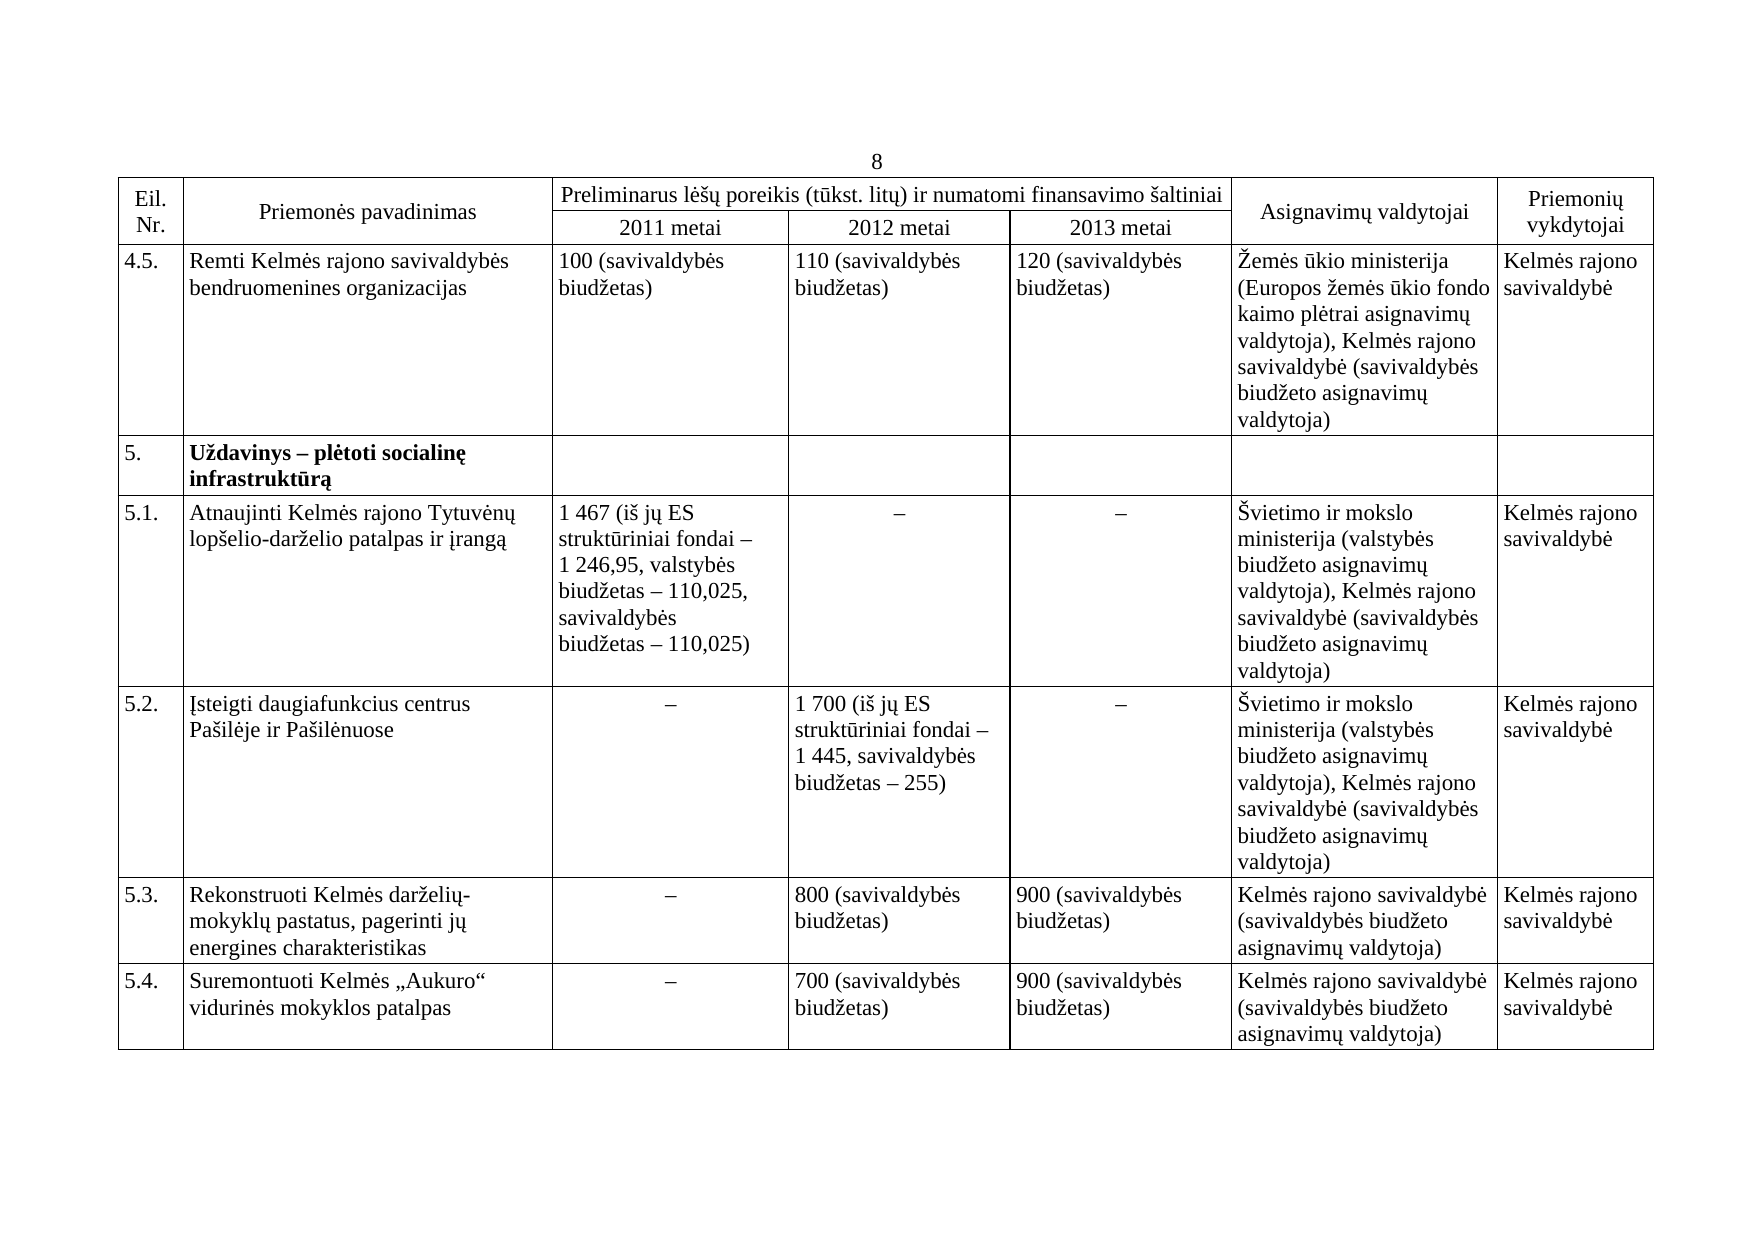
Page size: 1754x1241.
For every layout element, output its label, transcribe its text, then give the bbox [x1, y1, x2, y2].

table_cell – [553, 964, 788, 1049]
table_cell Rekonstruoti Kelmės darželių-mokyklų pastatus, pagerinti jų energines charakteristikas [184, 878, 552, 963]
table_cell [1498, 436, 1653, 494]
table_cell – [1011, 496, 1231, 686]
table_cell 1 700 (iš jų ES struktūriniai fondai –1 445, savivaldybės biudžetas – 255) [789, 687, 1009, 877]
table_header Priemonių vykdytojai [1498, 178, 1653, 244]
table_cell Kelmės rajono savivaldybė [1498, 687, 1653, 877]
table_cell 700 (savivaldybės biudžetas) [789, 964, 1009, 1049]
table_cell 2011 metai [553, 211, 788, 244]
table_cell Švietimo ir mokslo ministerija (valstybės biudžeto asignavimų valdytoja), Kelmės rajono savivaldybė (savivaldybės biudžeto asignavimų valdytoja) [1232, 687, 1497, 877]
table_cell Kelmės rajono savivaldybė [1498, 878, 1653, 963]
table_header Priemonės pavadinimas [184, 178, 552, 244]
table_cell 2013 metai [1011, 211, 1231, 244]
table_cell [1232, 436, 1497, 494]
table_header Asignavimų valdytojai [1232, 178, 1497, 244]
table_cell 900 (savivaldybės biudžetas) [1011, 878, 1231, 963]
table_cell Kelmės rajono savivaldybė (savivaldybės biudžeto asignavimų valdytoja) [1232, 964, 1497, 1049]
table_cell 100 (savivaldybės biudžetas) [553, 245, 788, 435]
table_cell – [1011, 687, 1231, 877]
table_cell 5.3. [119, 878, 183, 963]
table_cell Kelmės rajono savivaldybė (savivaldybės biudžeto asignavimų valdytoja) [1232, 878, 1497, 963]
table_cell Įsteigti daugiafunkcius centrus Pašilėje ir Pašilėnuose [184, 687, 552, 877]
table_cell 800 (savivaldybės biudžetas) [789, 878, 1009, 963]
table_cell – [553, 687, 788, 877]
table_header Preliminarus lėšų poreikis (tūkst. litų) ir numatomi finansavimo šaltiniai [553, 178, 1231, 210]
table_cell Švietimo ir mokslo ministerija (valstybės biudžeto asignavimų valdytoja), Kelmės rajono savivaldybė (savivaldybės biudžeto asignavimų valdytoja) [1232, 496, 1497, 686]
table_cell – [553, 878, 788, 963]
table_cell 2012 metai [789, 211, 1009, 244]
table_cell Uždavinys – plėtoti socialinę infrastruktūrą [184, 436, 552, 494]
table_cell [789, 436, 1009, 494]
table_cell 5.2. [119, 687, 183, 877]
table_cell Kelmės rajono savivaldybė [1498, 964, 1653, 1049]
table_cell Remti Kelmės rajono savivaldybės bendruomenines organizacijas [184, 245, 552, 435]
table_header Eil. Nr. [119, 178, 183, 244]
table_cell 1 467 (iš jų ES struktūriniai fondai –1 246,95, valstybės biudžetas – 110,025, savivaldybės biudžetas – 110,025) [553, 496, 788, 686]
table_cell 110 (savivaldybės biudžetas) [789, 245, 1009, 435]
table_cell 5.1. [119, 496, 183, 686]
table_cell – [789, 496, 1009, 686]
table_cell Kelmės rajono savivaldybė [1498, 496, 1653, 686]
table_cell 900 (savivaldybės biudžetas) [1011, 964, 1231, 1049]
table_cell 4.5. [119, 245, 183, 435]
table_cell Atnaujinti Kelmės rajono Tytuvėnų lopšelio-darželio patalpas ir įrangą [184, 496, 552, 686]
table_cell Žemės ūkio ministerija (Europos žemės ūkio fondo kaimo plėtrai asignavimų valdytoja), Kelmės rajono savivaldybė (savivaldybės biudžeto asignavimų valdytoja) [1232, 245, 1497, 435]
table_cell [1011, 436, 1231, 494]
table_cell 120 (savivaldybės biudžetas) [1011, 245, 1231, 435]
table_cell 5. [119, 436, 183, 494]
table_cell Kelmės rajono savivaldybė [1498, 245, 1653, 435]
table_cell Suremontuoti Kelmės „Aukuro“ vidurinės mokyklos patalpas [184, 964, 552, 1049]
table_cell 5.4. [119, 964, 183, 1049]
table_cell [553, 436, 788, 494]
